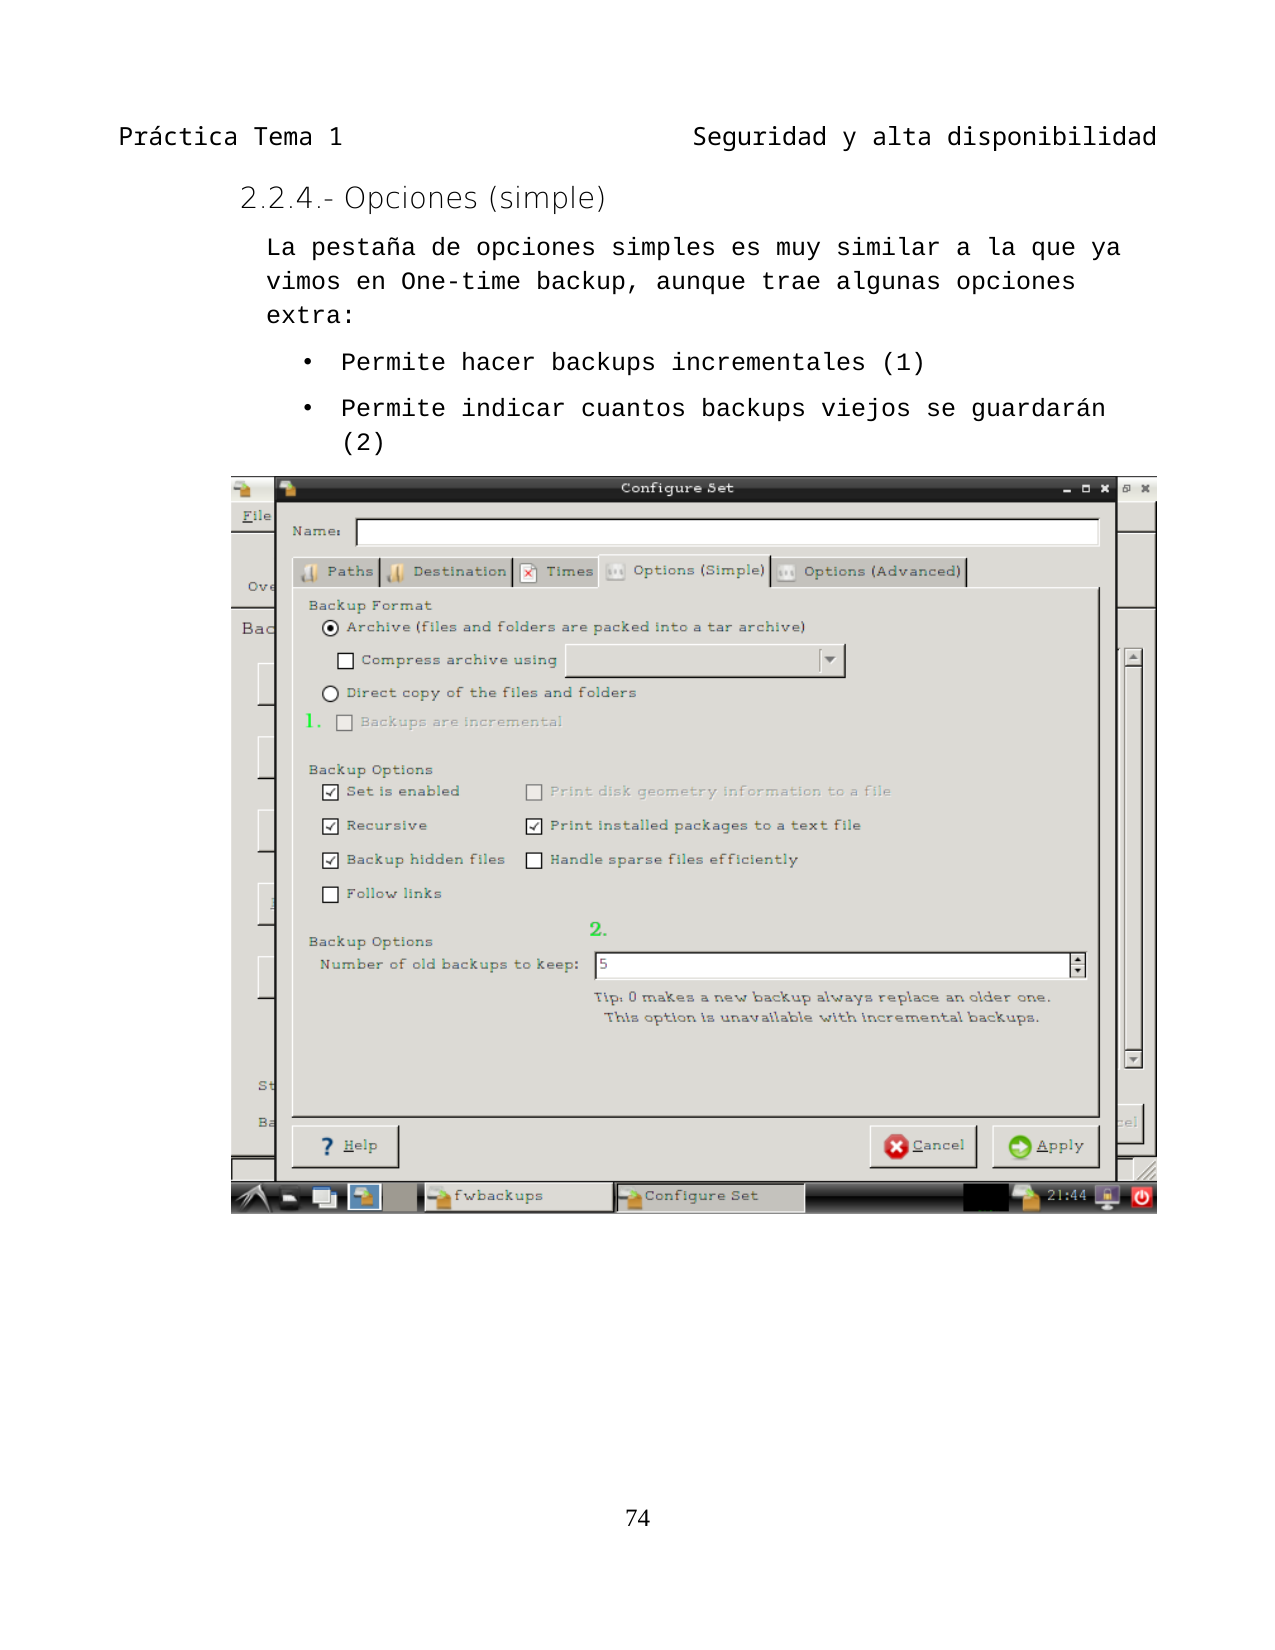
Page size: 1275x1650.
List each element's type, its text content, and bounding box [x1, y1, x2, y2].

picture [231, 476, 1157, 1214]
list Permite indicar cuantos backups viejos se guardarán (2) [303, 396, 1157, 458]
list Opciones (simple) [231, 182, 1157, 216]
list Permite hacer backups incrementales (1) [303, 349, 1157, 378]
text La pestaña de opciones simples es muy similar a la que ya vimos en One-time backup, aunque trae algunas opciones extra: [266, 235, 1157, 331]
